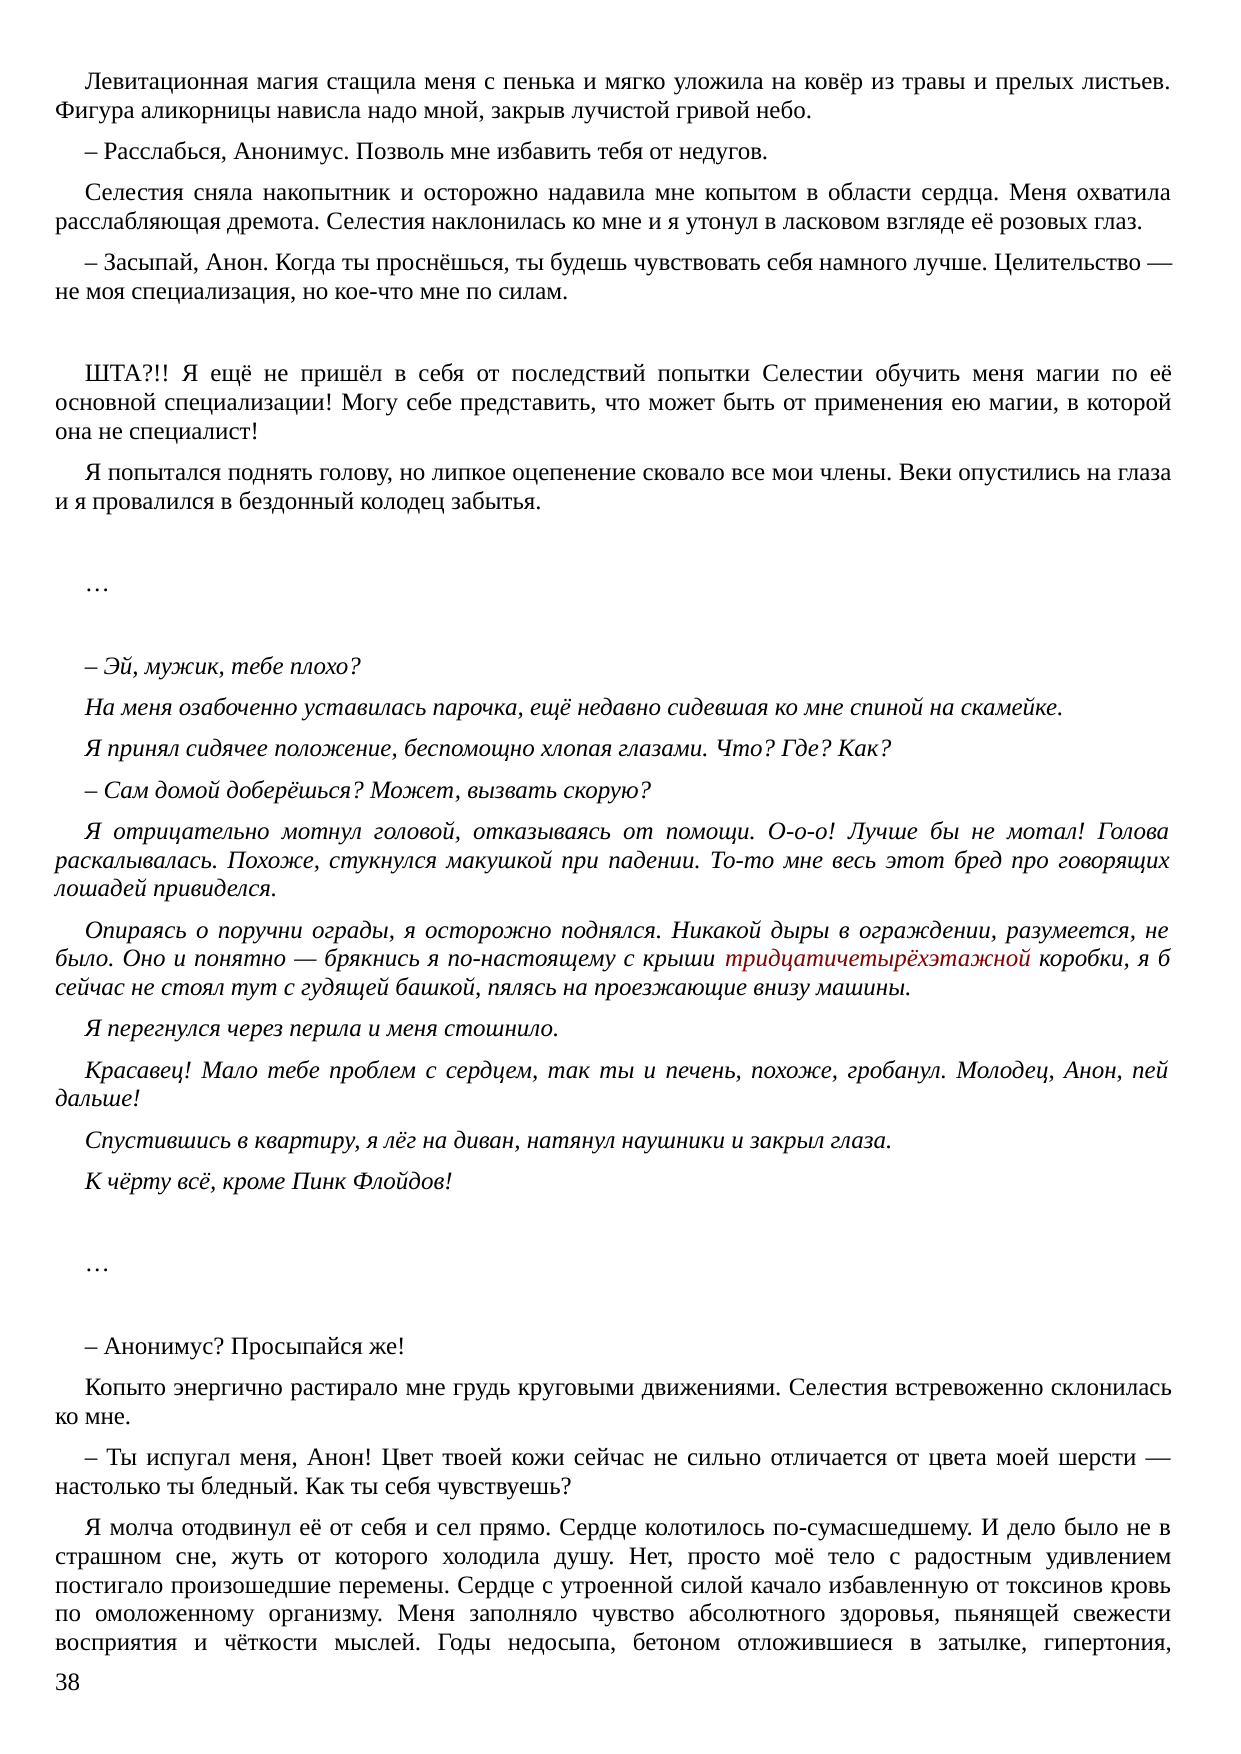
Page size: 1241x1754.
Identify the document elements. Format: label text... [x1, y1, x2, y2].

text – Анонимус? Просыпайся же! [55, 1331, 1173, 1360]
text – Эй, мужик, тебе плохо? [55, 651, 1173, 680]
text – Засыпай, Анон. Когда ты проснёшься, ты будешь чувствовать себя намного лучше. Целительство — не моя специализация, но кое-что мне по силам. [55, 247, 1173, 305]
text Я перегнулся через перила и меня стошнило. [55, 1013, 1173, 1042]
text Я молча отодвинул её от себя и сел прямо. Сердце колотилось по-сумасшедшему. И дело было не в страшном сне, жуть от которого холодила душу. Нет, просто моё тело с радостным удивлением постигало произошедшие перемены. Сердце с утроенной силой качало избавленную от токсинов кровь по омоложенному организму. Меня заполняло чувство абсолютного здоровья, пьянящей свежести восприятия и чёткости мыслей. Годы недосыпа, бетоном отложившиеся в затылке, гипертония, [55, 1512, 1173, 1656]
text … [55, 1248, 1173, 1277]
text Левитационная магия стащила меня с пенька и мягко уложила на ковёр из травы и прелых листьев. Фигура аликорницы нависла надо мной, закрыв лучистой гривой небо. [55, 66, 1173, 123]
text Я принял сидячее положение, беспомощно хлопая глазами. Что? Где? Как? [55, 733, 1173, 762]
text Селестия сняла накопытник и осторожно надавила мне копытом в области сердца. Меня охватила расслабляющая дремота. Селестия наклонилась ко мне и я утонул в ласковом взгляде её розовых глаз. [55, 177, 1173, 235]
text Копыто энергично растирало мне грудь круговыми движениями. Селестия встревоженно склонилась ко мне. [55, 1372, 1173, 1430]
text Красавец! Мало тебе проблем с сердцем, так ты и печень, похоже, гробанул. Молодец, Анон, пей дальше! [55, 1055, 1173, 1112]
text ШТА?!! Я ещё не пришёл в себя от последствий попытки Селестии обучить меня магии по её основной специализации! Могу себе представить, что может быть от применения ею магии, в которой она не специалист! [55, 358, 1173, 445]
text К чёрту всё, кроме Пинк Флойдов! [55, 1166, 1173, 1195]
text Я отрицательно мотнул головой, отказываясь от помощи. О-о-о! Лучше бы не мотал! Голова раскалывалась. Похоже, стукнулся макушкой при падении. То-то мне весь этот бред про говорящих лошадей привиделся. [55, 816, 1173, 902]
text – Ты испугал меня, Анон! Цвет твоей кожи сейчас не сильно отличается от цвета моей шерсти — настолько ты бледный. Как ты себя чувствуешь? [55, 1442, 1173, 1500]
text На меня озабоченно уставилась парочка, ещё недавно сидевшая ко мне спиной на скамейке. [55, 692, 1173, 721]
text Я попытался поднять голову, но липкое оцепенение сковало все мои члены. Веки опустились на глаза и я провалился в бездонный колодец забытья. [55, 457, 1173, 515]
text – Расслабься, Анонимус. Позволь мне избавить тебя от недугов. [55, 136, 1173, 165]
text Спустившись в квартиру, я лёг на диван, натянул наушники и закрыл глаза. [55, 1125, 1173, 1153]
text – Сам домой доберёшься? Может, вызвать скорую? [55, 775, 1173, 803]
text Опираясь о поручни ограды, я осторожно поднялся. Никакой дыры в ограждении, разумеется, не было. Оно и понятно — брякнись я по-настоящему с крыши тридцатичетырёхэтажной коробки, я б сейчас не стоял тут с гудящей башкой, пялясь на проезжающие внизу машины. [55, 915, 1173, 1001]
text … [55, 568, 1173, 597]
